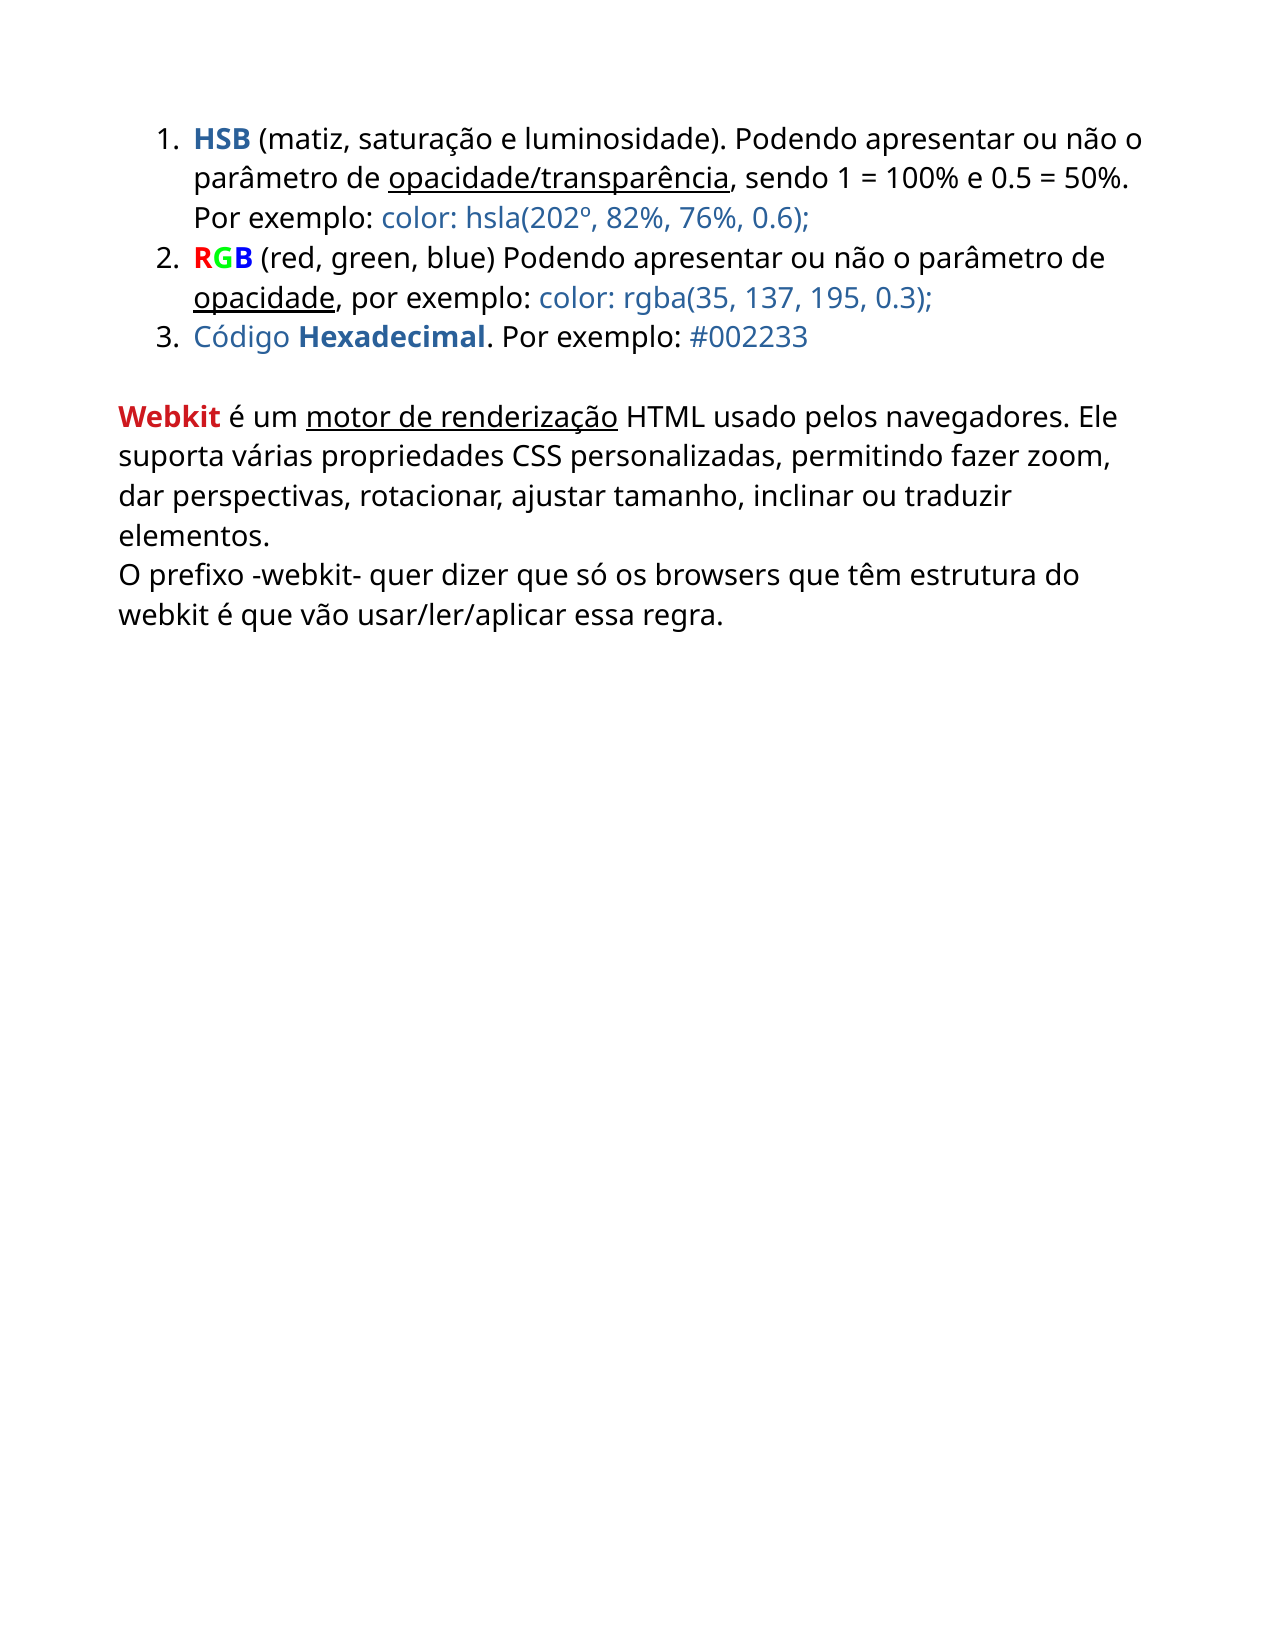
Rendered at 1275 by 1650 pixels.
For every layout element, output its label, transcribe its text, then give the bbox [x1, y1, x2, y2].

list HSB (matiz, saturação e luminosidade). Podendo apresentar ou não o parâmetro de opacidade/transparência, sendo 1 = 100% e 0.5 = 50%. Por exemplo: color: hsla(202º, 82%, 76%, 0.6); [156, 118, 1157, 237]
list RGB (red, green, blue) Podendo apresentar ou não o parâmetro de opacidade, por exemplo: color: rgba(35, 137, 195, 0.3); [156, 237, 1157, 317]
text Webkit é um motor de renderização HTML usado pelos navegadores. Ele suporta várias propriedades CSS personalizadas, permitindo fazer zoom, dar perspectivas, rotacionar, ajustar tamanho, inclinar ou traduzir elementos. O prefixo -webkit- quer dizer que só os browsers que têm estrutura do webkit é que vão usar/ler/aplicar essa regra. [118, 396, 1157, 634]
list Código Hexadecimal. Por exemplo: #002233 [156, 317, 1157, 356]
